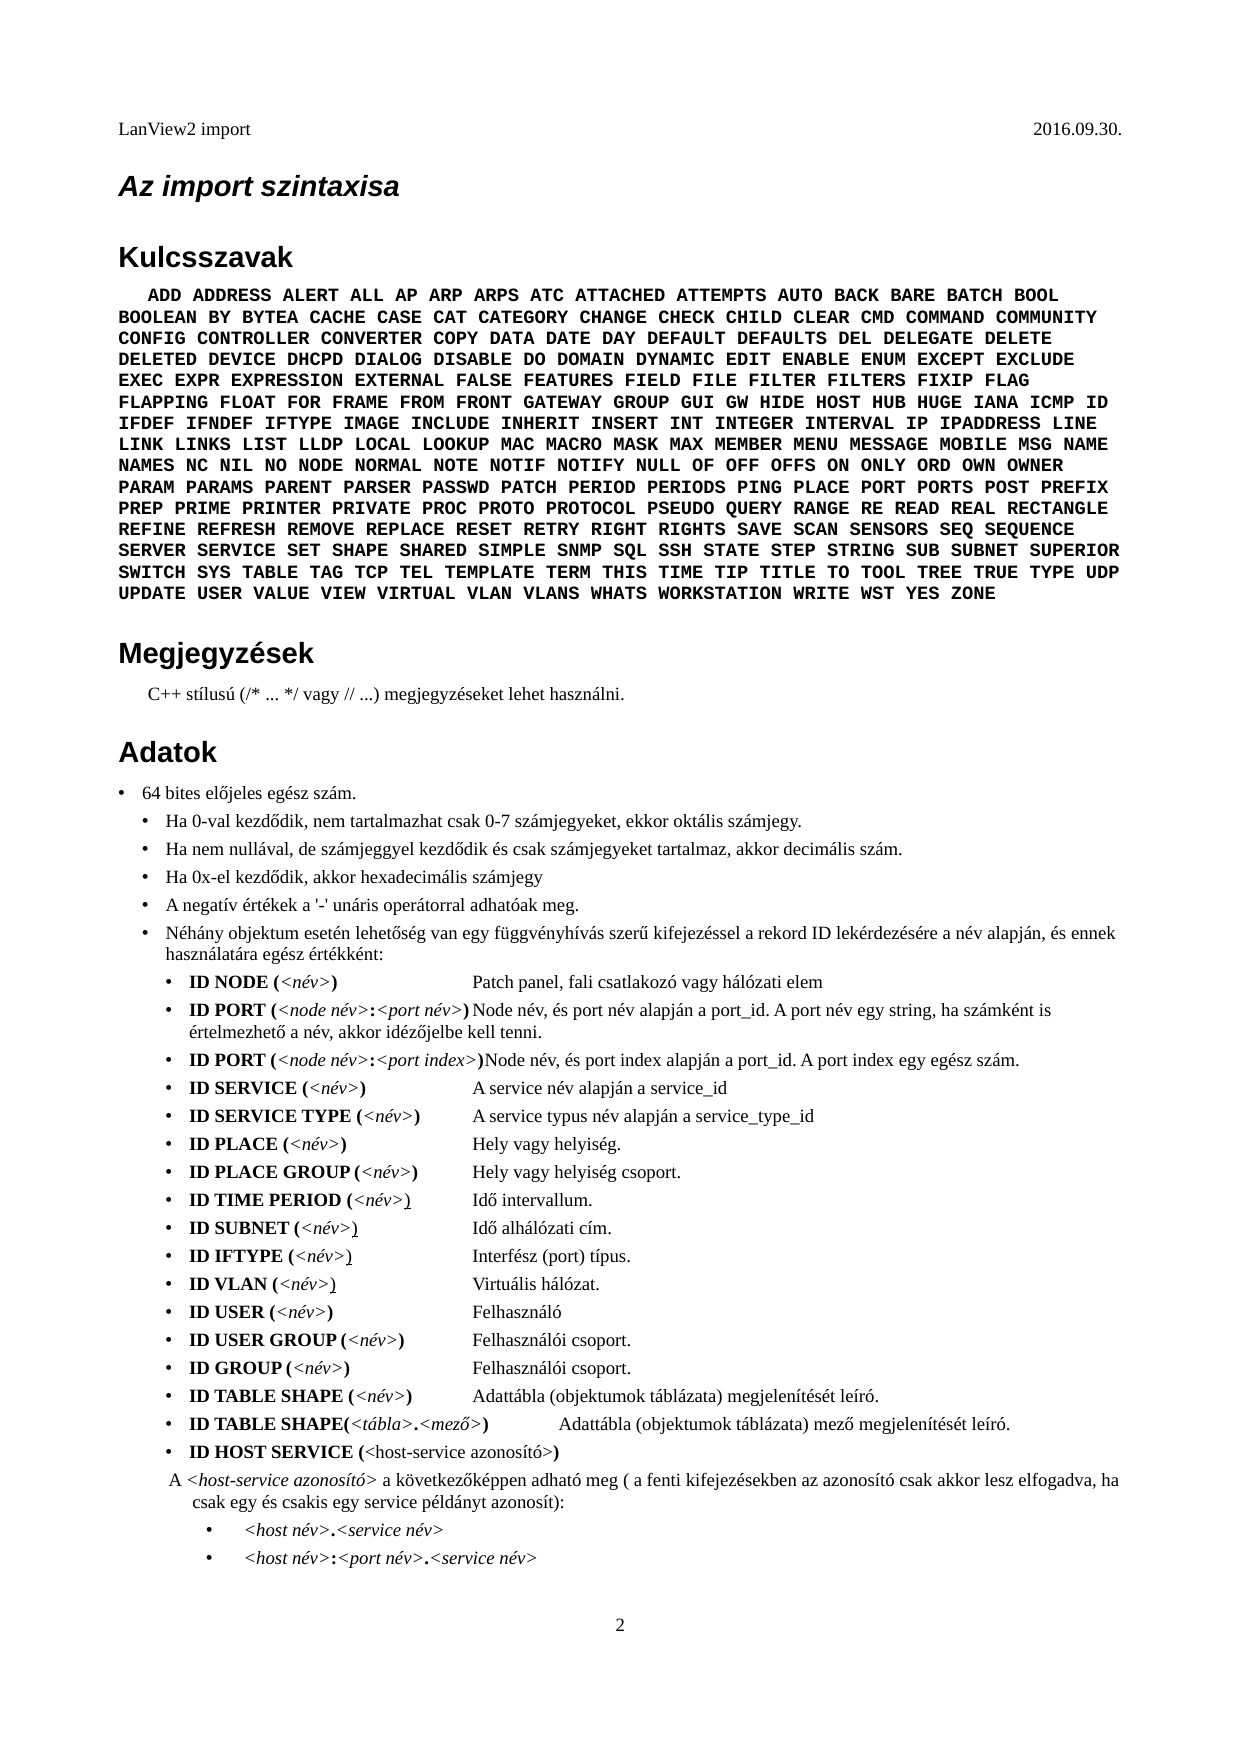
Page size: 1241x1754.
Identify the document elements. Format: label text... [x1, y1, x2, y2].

list Néhány objektum esetén lehetőség van egy függvényhívás szerű kifejezéssel a rekord ID lekérdezésére a név alapján, és ennek használatára egész értékként: [142, 922, 1122, 965]
list ID PORT (<node név>:<port név>) Node név, és port név alapján a port_id. A port név egy string, ha számként is értelmezhető a név, akkor idézőjelbe kell tenni. [165, 999, 1122, 1042]
list ID IFTYPE (<név>) Interfész (port) típus. [165, 1245, 1122, 1267]
subtitle Adatok [118, 736, 1122, 769]
list ID TABLE SHAPE(<tábla>.<mező>) Adattábla (objektumok táblázata) mező megjelenítését leíró. [165, 1413, 1122, 1435]
list Ha 0x-el kezdődik, akkor hexadecimális számjegy [142, 866, 1122, 887]
list ID PLACE (<név>) Hely vagy helyiség. [165, 1133, 1122, 1154]
list ID PORT (<node név>:<port index>) Node név, és port index alapján a port_id. A port index egy egész szám. [165, 1049, 1122, 1070]
list ID SERVICE (<név>) A service név alapján a service_id [165, 1077, 1122, 1098]
list ID TABLE SHAPE (<név>) Adattábla (objektumok táblázata) megjelenítését leíró. [165, 1385, 1122, 1407]
list ID USER GROUP (<név>) Felhasználói csoport. [165, 1329, 1122, 1351]
list ID NODE (<név>) Patch panel, fali csatlakozó vagy hálózati elem [165, 971, 1122, 993]
list ID PLACE GROUP (<név>) Hely vagy helyiség csoport. [165, 1161, 1122, 1182]
text ADD ADDRESS ALERT ALL AP ARP ARPS ATC ATTACHED ATTEMPTS AUTO BACK BARE BATCH BOOL BOOLEAN BY BYTEA CACHE CASE CAT CATEGORY CHANGE CHECK CHILD CLEAR CMD COMMAND COMMUNITY CONFIG CONTROLLER CONVERTER COPY DATA DATE DAY DEFAULT DEFAULTS DEL DELEGATE DELETE DELETED DEVICE DHCPD DIALOG DISABLE DO DOMAIN DYNAMIC EDIT ENABLE ENUM EXCEPT EXCLUDE EXEC EXPR EXPRESSION EXTERNAL FALSE FEATURES FIELD FILE FILTER FILTERS FIXIP FLAG FLAPPING FLOAT FOR FRAME FROM FRONT GATEWAY GROUP GUI GW HIDE HOST HUB HUGE IANA ICMP ID IFDEF IFNDEF IFTYPE IMAGE INCLUDE INHERIT INSERT INT INTEGER INTERVAL IP IPADDRESS LINE LINK LINKS LIST LLDP LOCAL LOOKUP MAC MACRO MASK MAX MEMBER MENU MESSAGE MOBILE MSG NAME NAMES NC NIL NO NODE NORMAL NOTE NOTIF NOTIFY NULL OF OFF OFFS ON ONLY ORD OWN OWNER PARAM PARAMS PARENT PARSER PASSWD PATCH PERIOD PERIODS PING PLACE PORT PORTS POST PREFIX PREP PRIME PRINTER PRIVATE PROC PROTO PROTOCOL PSEUDO QUERY RANGE RE READ REAL RECTANGLE REFINE REFRESH REMOVE REPLACE RESET RETRY RIGHT RIGHTS SAVE SCAN SENSORS SEQ SEQUENCE SERVER SERVICE SET SHAPE SHARED SIMPLE SNMP SQL SSH STATE STEP STRING SUB SUBNET SUPERIOR SWITCH SYS TABLE TAG TCP TEL TEMPLATE TERM THIS TIME TIP TITLE TO TOOL TREE TRUE TYPE UDP UPDATE USER VALUE VIEW VIRTUAL VLAN VLANS WHATS WORKSTATION WRITE WST YES ZONE [118, 286, 1122, 605]
subtitle Megjegyzések [118, 636, 1122, 670]
subtitle Kulcsszavak [118, 240, 1122, 274]
list ID TIME PERIOD (<név>) Idő intervallum. [165, 1189, 1122, 1211]
list Ha 0-val kezdődik, nem tartalmazhat csak 0-7 számjegyeket, ekkor oktális számjegy. [142, 809, 1122, 831]
list ID HOST SERVICE (<host-service azonosító>) [165, 1441, 1122, 1463]
list <host név>.<service név> [206, 1519, 1122, 1540]
text A <host-service azonosító> a következőképpen adható meg ( a fenti kifejezésekben az azonosító csak akkor lesz elfogadva, ha csak egy és csakis egy service példányt azonosít): [168, 1469, 1122, 1512]
list 64 bites előjeles egész szám. [118, 782, 1122, 803]
list Ha nem nullával, de számjeggyel kezdődik és csak számjegyeket tartalmaz, akkor decimális szám. [142, 838, 1122, 859]
list ID SUBNET (<név>) Idő alhálózati cím. [165, 1217, 1122, 1238]
subtitle Az import szintaxisa [118, 169, 1122, 203]
list ID SERVICE TYPE (<név>) A service typus név alapján a service_type_id [165, 1105, 1122, 1126]
list A negatív értékek a '-' unáris operátorral adhatóak meg. [142, 894, 1122, 915]
text C++ stílusú (/* ... */ vagy // ...) megjegyzéseket lehet használni. [118, 682, 1122, 704]
list <host név>:<port név>.<service név> [206, 1547, 1122, 1568]
list ID USER (<név>) Felhasználó [165, 1301, 1122, 1323]
list ID VLAN (<név>) Virtuális hálózat. [165, 1273, 1122, 1294]
list ID GROUP (<név>) Felhasználói csoport. [165, 1357, 1122, 1379]
